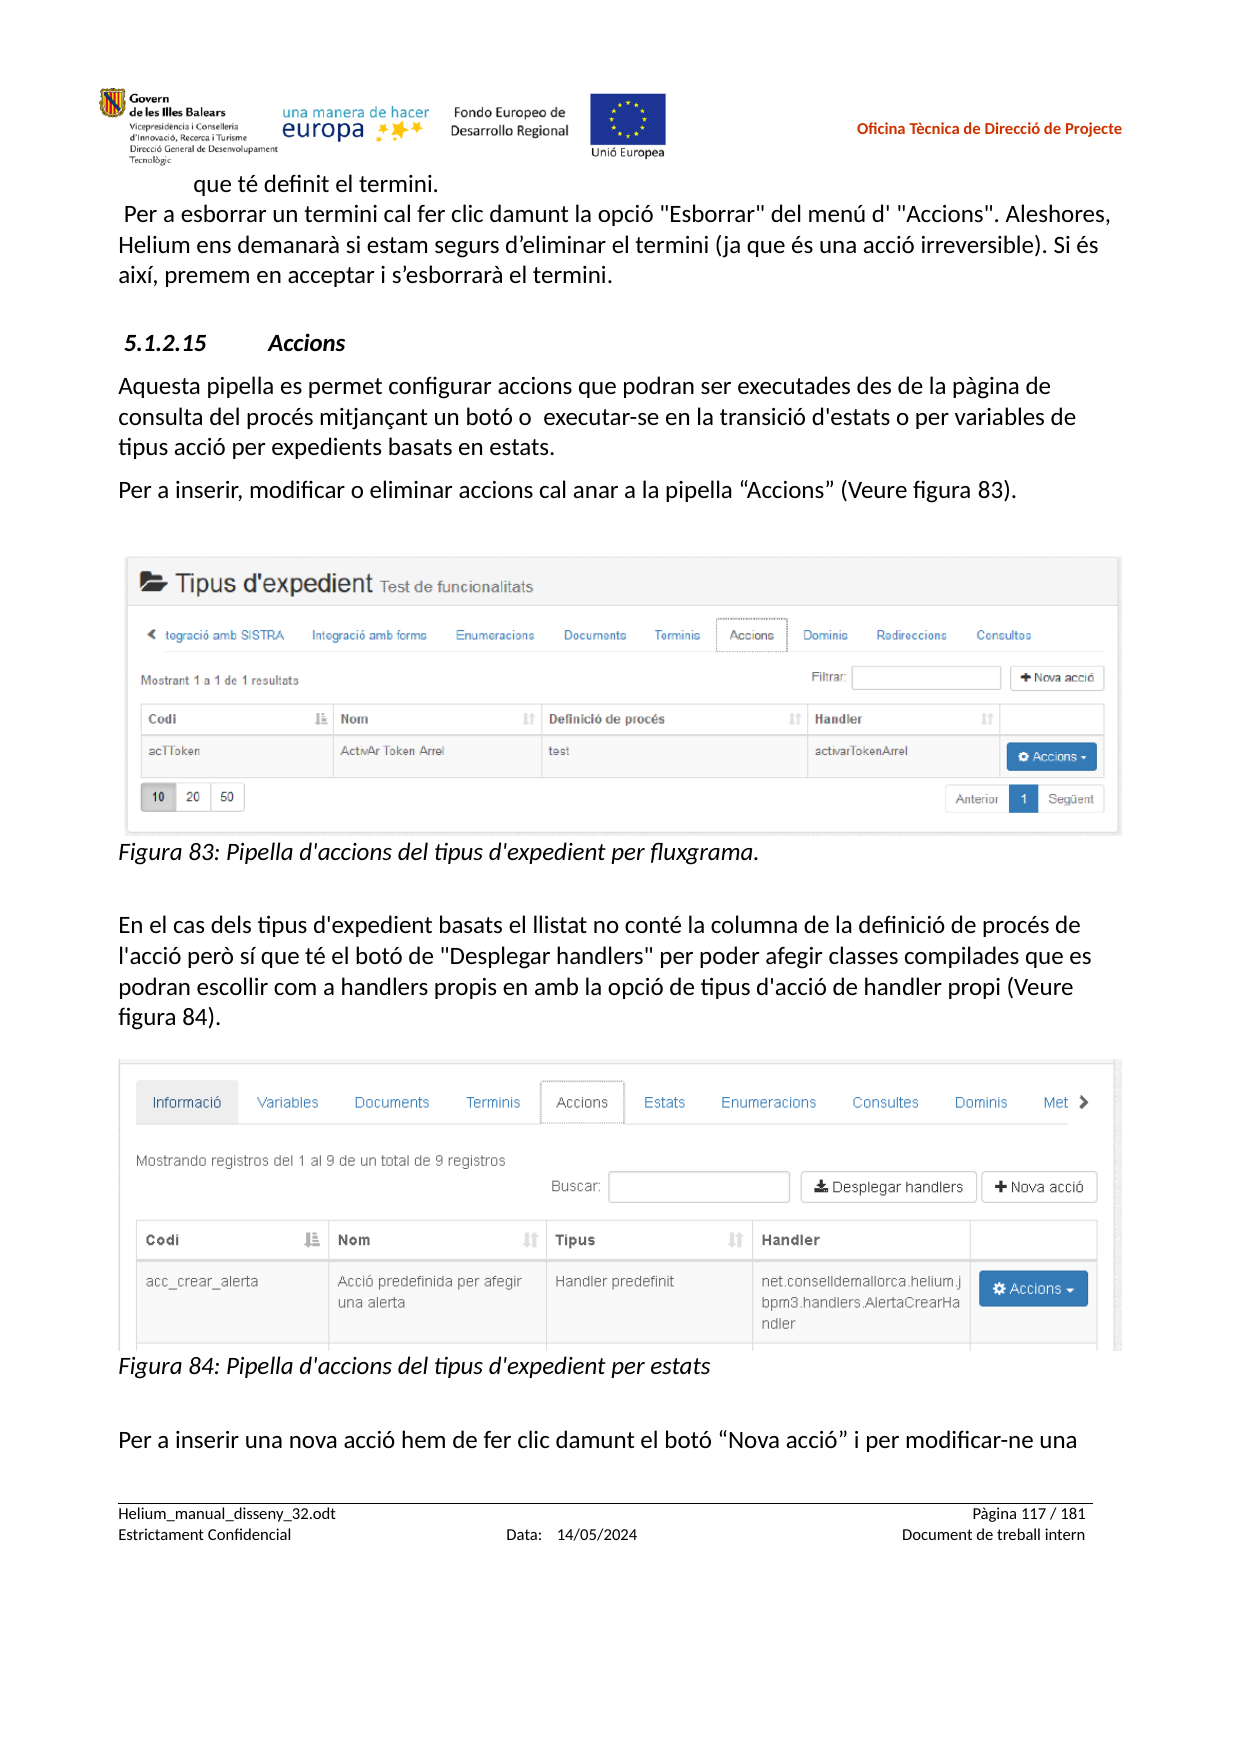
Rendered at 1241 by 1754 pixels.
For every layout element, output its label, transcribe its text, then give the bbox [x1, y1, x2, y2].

text Per a inserir una nova acció hem de fer clic damunt el botó “Nova acció” i per modificar-ne una [118, 1424, 1122, 1454]
picture [99, 87, 668, 166]
text Per a inserir, modificar o eliminar accions cal anar a la pipella “Accions” (Veure figura 83). [118, 474, 1122, 505]
picture [118, 1059, 1123, 1351]
text Figura 83: Pipella d'accions del tipus d'expedient per fluxgrama. [118, 837, 1122, 867]
text Figura 84: Pipella d'accions del tipus d'expedient per estats [118, 1351, 1122, 1381]
list que té definit el termini. [156, 168, 1122, 198]
text Per a esborrar un termini cal fer clic damunt la opció "Esborrar" del menú d' "Accions". Aleshores, Helium ens demanarà si estam segurs d’eliminar el termini (ja que és una acció irreversible). Si és així, premem en acceptar i s’esborrarà el termini. [118, 198, 1122, 290]
picture [118, 544, 1123, 837]
text Aquesta pipella es permet configurar accions que podran ser executades des de la pàgina de consulta del procés mitjançant un botó o executar-se en la transició d'estats o per variables de tipus acció per expedients basats en estats. [118, 370, 1122, 462]
subtitle Accions [118, 327, 1122, 358]
text En el cas dels tipus d'expedient basats el llistat no conté la columna de la definició de procés de l'acció però sí que té el botó de "Desplegar handlers" per poder afegir classes compilades que es podran escollir com a handlers propis en amb la opció de tipus d'acció de handler propi (Veure figura 84). [118, 910, 1122, 1032]
